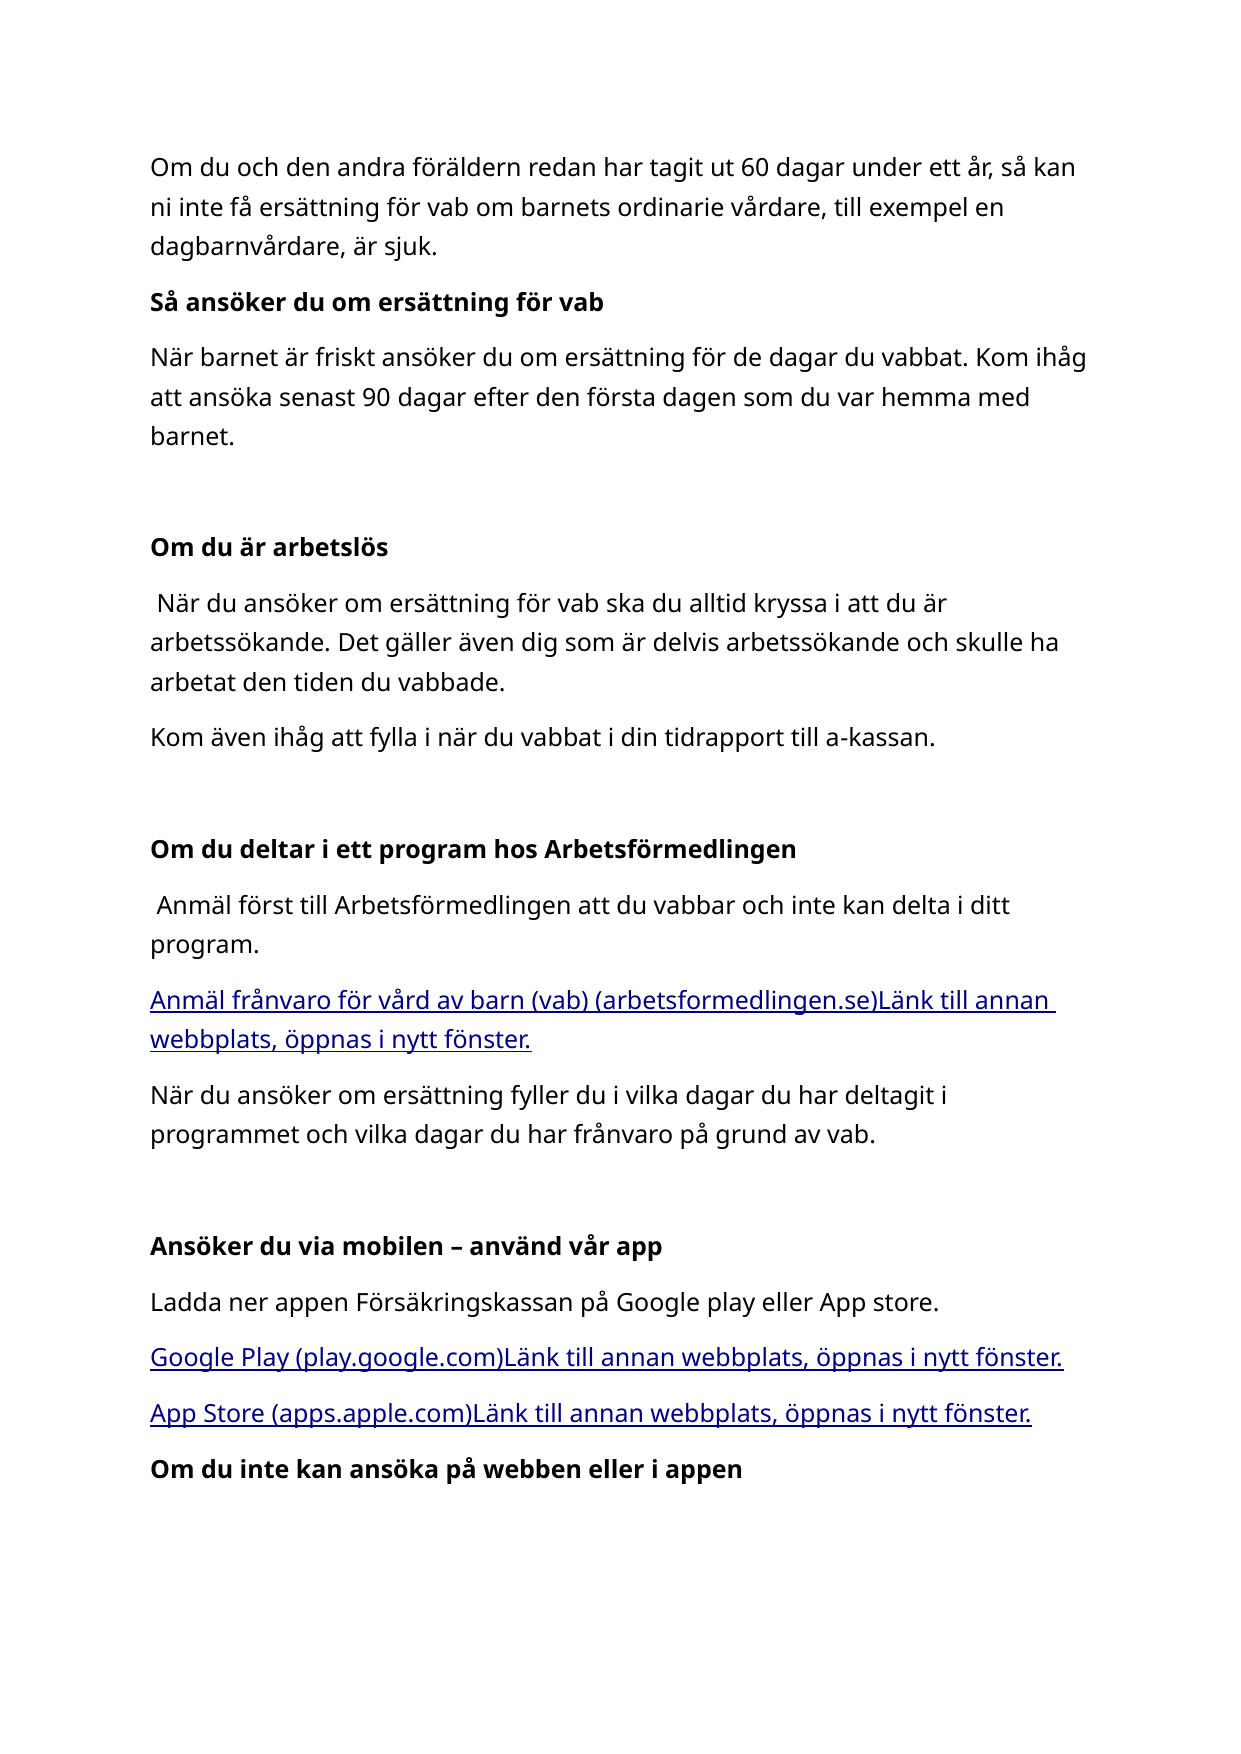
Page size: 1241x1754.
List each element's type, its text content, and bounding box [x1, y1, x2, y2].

text När du ansöker om ersättning fyller du i vilka dagar du har deltagit i programmet och vilka dagar du har frånvaro på grund av vab. [150, 1077, 1090, 1151]
text När du ansöker om ersättning för vab ska du alltid kryssa i att du är arbetssökande. Det gäller även dig som är delvis arbetssökande och skulle ha arbetat den tiden du vabbade. [150, 586, 1090, 698]
text App Store (apps.apple.com)Länk till annan webbplats, öppnas i nytt fönster. [150, 1396, 1090, 1430]
text Google Play (play.google.com)Länk till annan webbplats, öppnas i nytt fönster. [150, 1340, 1090, 1374]
text Om du inte kan ansöka på webben eller i appen [150, 1452, 1090, 1486]
text Om du deltar i ett program hos Arbetsförmedlingen [150, 832, 1090, 866]
text När barnet är friskt ansöker du om ersättning för de dagar du vabbat. Kom ihåg att ansöka senast 90 dagar efter den första dagen som du var hemma med barnet. [150, 340, 1090, 452]
text Ansöker du via mobilen – använd vår app [150, 1228, 1090, 1262]
text Om du och den andra föräldern redan har tagit ut 60 dagar under ett år, så kan ni inte få ersättning för vab om barnets ordinarie vårdare, till exempel en dagbarnvårdare, är sjuk. [150, 150, 1090, 262]
text Anmäl frånvaro för vård av barn (vab) (arbetsformedlingen.se)Länk till annan webbplats, öppnas i nytt fönster. [150, 982, 1090, 1056]
text Ladda ner appen Försäkringskassan på Google play eller App store. [150, 1284, 1090, 1318]
text Om du är arbetslös [150, 530, 1090, 564]
text Anmäl först till Arbetsförmedlingen att du vabbar och inte kan delta i ditt program. [150, 887, 1090, 961]
text Kom även ihåg att fylla i när du vabbat i din tidrapport till a‑kassan. [150, 720, 1090, 754]
text Så ansöker du om ersättning för vab [150, 284, 1090, 318]
